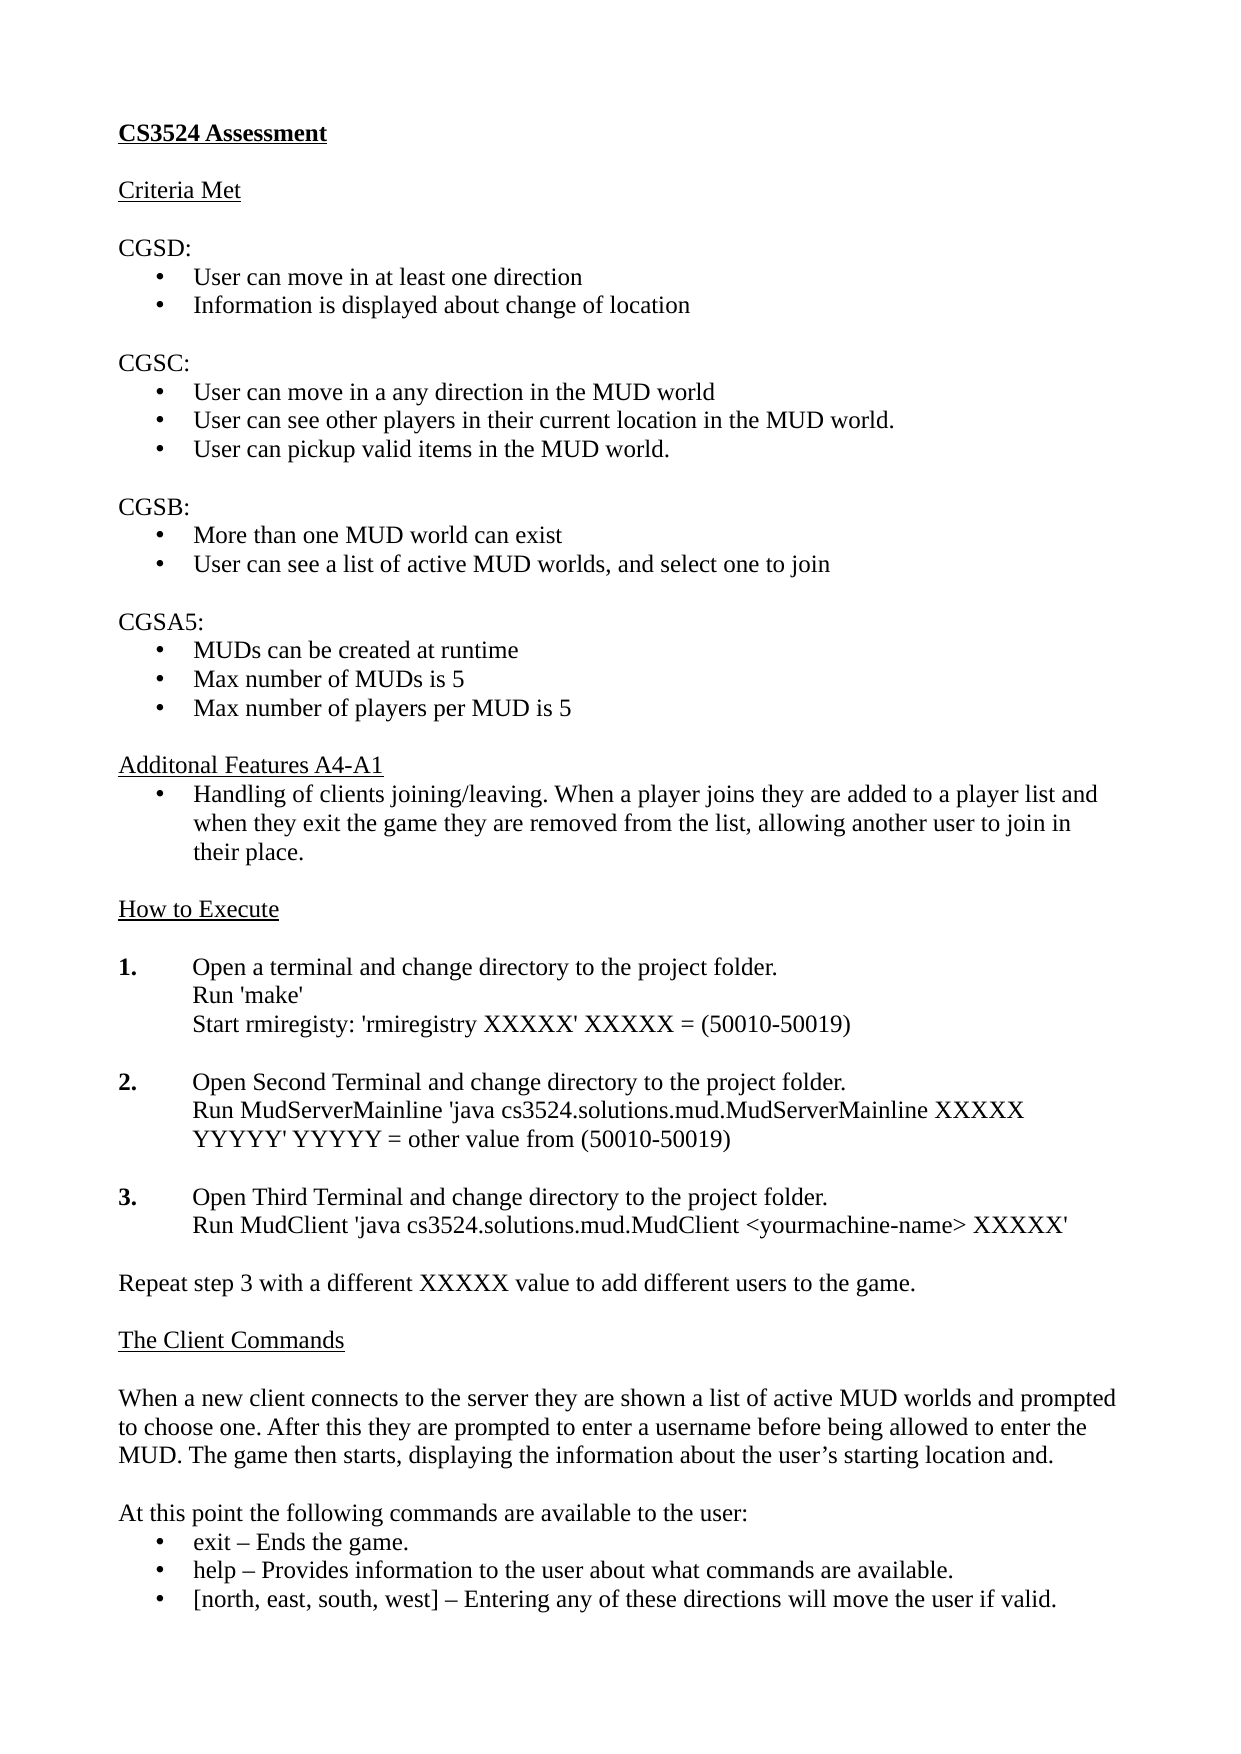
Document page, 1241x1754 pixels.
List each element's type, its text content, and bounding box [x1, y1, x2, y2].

text Run MudServerMainline 'java cs3524.solutions.mud.MudServerMainline XXXXX YYYYY' YYYYY = other value from (50010-50019) [118, 1096, 1122, 1153]
list Information is displayed about change of location [156, 291, 1122, 319]
text Additonal Features A4-A1 [118, 751, 1122, 779]
text CGSD: [118, 233, 1122, 262]
text The Client Commands [118, 1326, 1122, 1354]
text Run MudClient 'java cs3524.solutions.mud.MudClient <yourmachine-name> XXXXX' [118, 1211, 1122, 1239]
text Repeat step 3 with a different XXXXX value to add different users to the game. [118, 1268, 1122, 1297]
list Handling of clients joining/leaving. When a player joins they are added to a player list and when they exit the game they are removed from the list, allowing another user to join in their place. [156, 779, 1122, 866]
list help – Provides information to the user about what commands are available. [156, 1556, 1122, 1584]
list More than one MUD world can exist [156, 521, 1122, 549]
text 3. Open Third Terminal and change directory to the project folder. [118, 1182, 1122, 1211]
list MUDs can be created at runtime [156, 636, 1122, 664]
list [north, east, south, west] – Entering any of these directions will move the user if valid. [156, 1584, 1122, 1613]
text Run 'make' [118, 981, 1122, 1009]
text CGSC: [118, 348, 1122, 377]
text Criteria Met [118, 176, 1122, 204]
text Start rmiregisty: 'rmiregistry XXXXX' XXXXX = (50010-50019) [118, 1009, 1122, 1038]
list User can see other players in their current location in the MUD world. [156, 406, 1122, 434]
list User can move in a any direction in the MUD world [156, 377, 1122, 406]
list User can move in at least one direction [156, 262, 1122, 291]
text 1. Open a terminal and change directory to the project folder. [118, 952, 1122, 981]
list Max number of MUDs is 5 [156, 664, 1122, 693]
text When a new client connects to the server they are shown a list of active MUD worlds and prompted to choose one. After this they are prompted to enter a username before being allowed to enter the MUD. The game then starts, displaying the information about the user’s starting location and. [118, 1383, 1122, 1469]
text CS3524 Assessment [118, 118, 1122, 147]
text 2. Open Second Terminal and change directory to the project folder. [118, 1067, 1122, 1096]
list User can see a list of active MUD worlds, and select one to join [156, 549, 1122, 578]
text How to Execute [118, 894, 1122, 923]
list exit – Ends the game. [156, 1527, 1122, 1556]
list Max number of players per MUD is 5 [156, 693, 1122, 722]
text CGSB: [118, 492, 1122, 521]
text CGSA5: [118, 607, 1122, 636]
text At this point the following commands are available to the user: [118, 1498, 1122, 1527]
list User can pickup valid items in the MUD world. [156, 434, 1122, 463]
